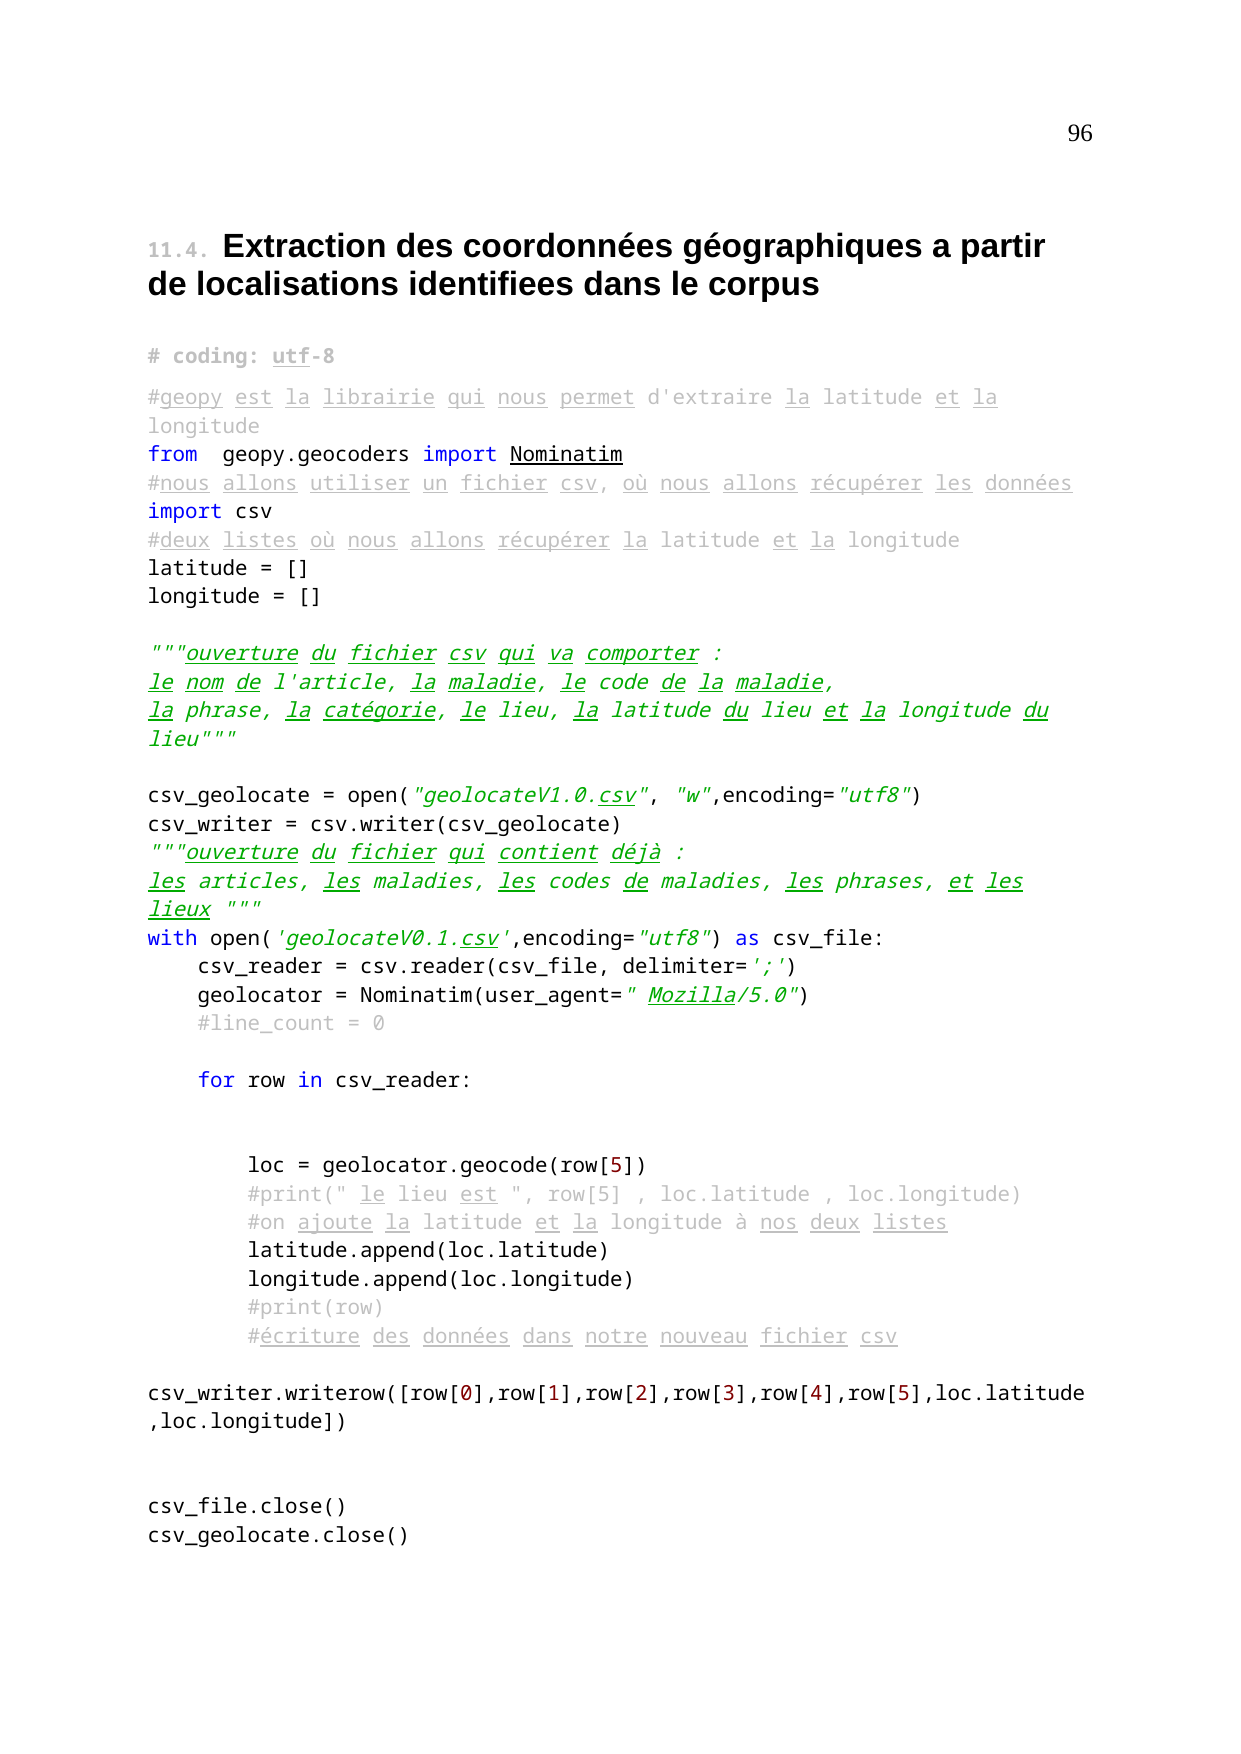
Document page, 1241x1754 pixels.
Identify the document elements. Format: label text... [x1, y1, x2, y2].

text #geopy est la librairie qui nous permet d'extraire la latitude et la longitude [147, 382, 1092, 439]
text longitude = [] [147, 582, 1092, 610]
text import csv [147, 496, 1092, 525]
text """ouverture du fichier qui contient déjà : [147, 837, 1092, 866]
subtitle Extraction des coordonnées géographiques a partir de localisations identifiees dans le corpus # coding: utf-8 [147, 226, 1092, 370]
text csv_writer.writerow([row[0],row[1],row[2],row[3],row[4],row[5],loc.latitude,loc.longitude]) [147, 1349, 1092, 1435]
text #print(row) [147, 1292, 1092, 1321]
text #print(" le lieu est ", row[5] , loc.latitude , loc.longitude) [147, 1179, 1092, 1207]
text """ouverture du fichier csv qui va comporter : [147, 638, 1092, 667]
text csv_reader = csv.reader(csv_file, delimiter=';') [147, 951, 1092, 980]
text csv_geolocate.close() [147, 1520, 1092, 1548]
text from geopy.geocoders import Nominatim [147, 439, 1092, 468]
text le nom de l'article, la maladie, le code de la maladie, [147, 667, 1092, 695]
text #nous allons utiliser un fichier csv, où nous allons récupérer les données [147, 468, 1092, 496]
text loc = geolocator.geocode(row[5]) [147, 1150, 1092, 1179]
text #deux listes où nous allons récupérer la latitude et la longitude [147, 525, 1092, 553]
text csv_geolocate = open("geolocateV1.0.csv", "w",encoding="utf8") [147, 781, 1092, 809]
text csv_file.close() [147, 1492, 1092, 1520]
text la phrase, la catégorie, le lieu, la latitude du lieu et la longitude du lieu""" [147, 695, 1092, 752]
text #on ajoute la latitude et la longitude à nos deux listes [147, 1207, 1092, 1236]
text csv_writer = csv.writer(csv_geolocate) [147, 809, 1092, 837]
text with open('geolocateV0.1.csv',encoding="utf8") as csv_file: [147, 923, 1092, 951]
text #line_count = 0 [147, 1008, 1092, 1037]
text les articles, les maladies, les codes de maladies, les phrases, et les lieux """ [147, 866, 1092, 923]
text for row in csv_reader: [147, 1065, 1092, 1093]
text #écriture des données dans notre nouveau fichier csv [147, 1321, 1092, 1349]
text latitude.append(loc.latitude) [147, 1236, 1092, 1264]
text longitude.append(loc.longitude) [147, 1264, 1092, 1292]
text latitude = [] [147, 553, 1092, 582]
text geolocator = Nominatim(user_agent=" Mozilla/5.0") [147, 980, 1092, 1008]
